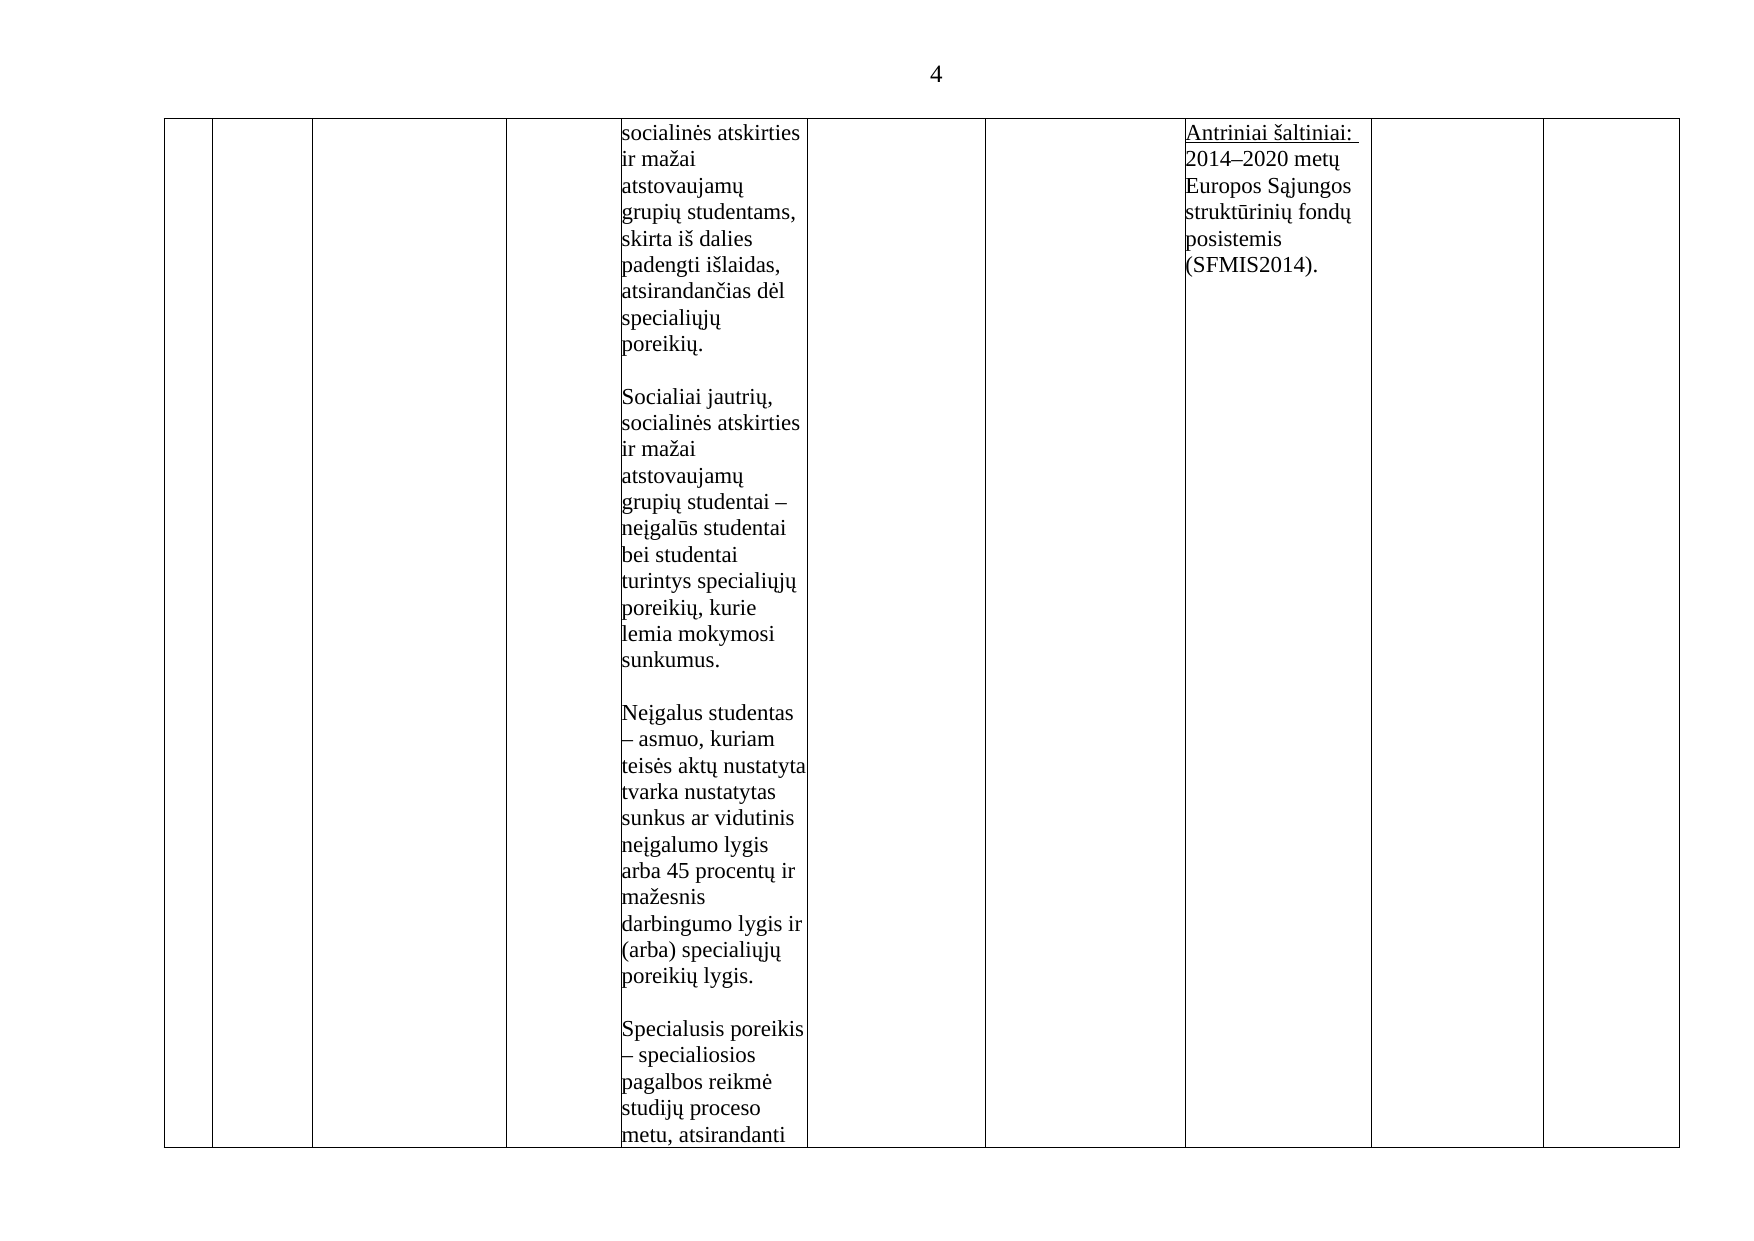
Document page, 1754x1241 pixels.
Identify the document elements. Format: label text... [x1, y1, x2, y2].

table_cell [1372, 119, 1543, 1147]
table_cell [986, 119, 1185, 1147]
table_cell [1544, 119, 1679, 1147]
table_cell [165, 119, 212, 1147]
table_cell socialinės atskirties ir mažai atstovaujamų grupių studentams, skirta iš dalies padengti išlaidas, atsirandančias dėl specialiųjų poreikių. Socialiai jautrių, socialinės atskirties ir mažai atstovaujamų grupių studentai – neįgalūs studentai bei studentai turintys specialiųjų poreikių, kurie lemia mokymosi sunkumus. Neįgalus studentas – asmuo, kuriam teisės aktų nustatyta tvarka nustatytas sunkus ar vidutinis neįgalumo lygis arba 45 procentų ir mažesnis darbingumo lygis ir (arba) specialiųjų poreikių lygis. Specialusis poreikis – specialiosios pagalbos reikmė studijų proceso metu, atsirandanti [622, 119, 807, 1147]
table_cell [808, 119, 985, 1147]
table_cell [213, 119, 312, 1147]
table_cell [507, 119, 621, 1147]
table_cell Antriniai šaltiniai: 2014–2020 metų Europos Sąjungos struktūrinių fondų posistemis (SFMIS2014). [1186, 119, 1371, 1147]
table_cell [313, 119, 506, 1147]
